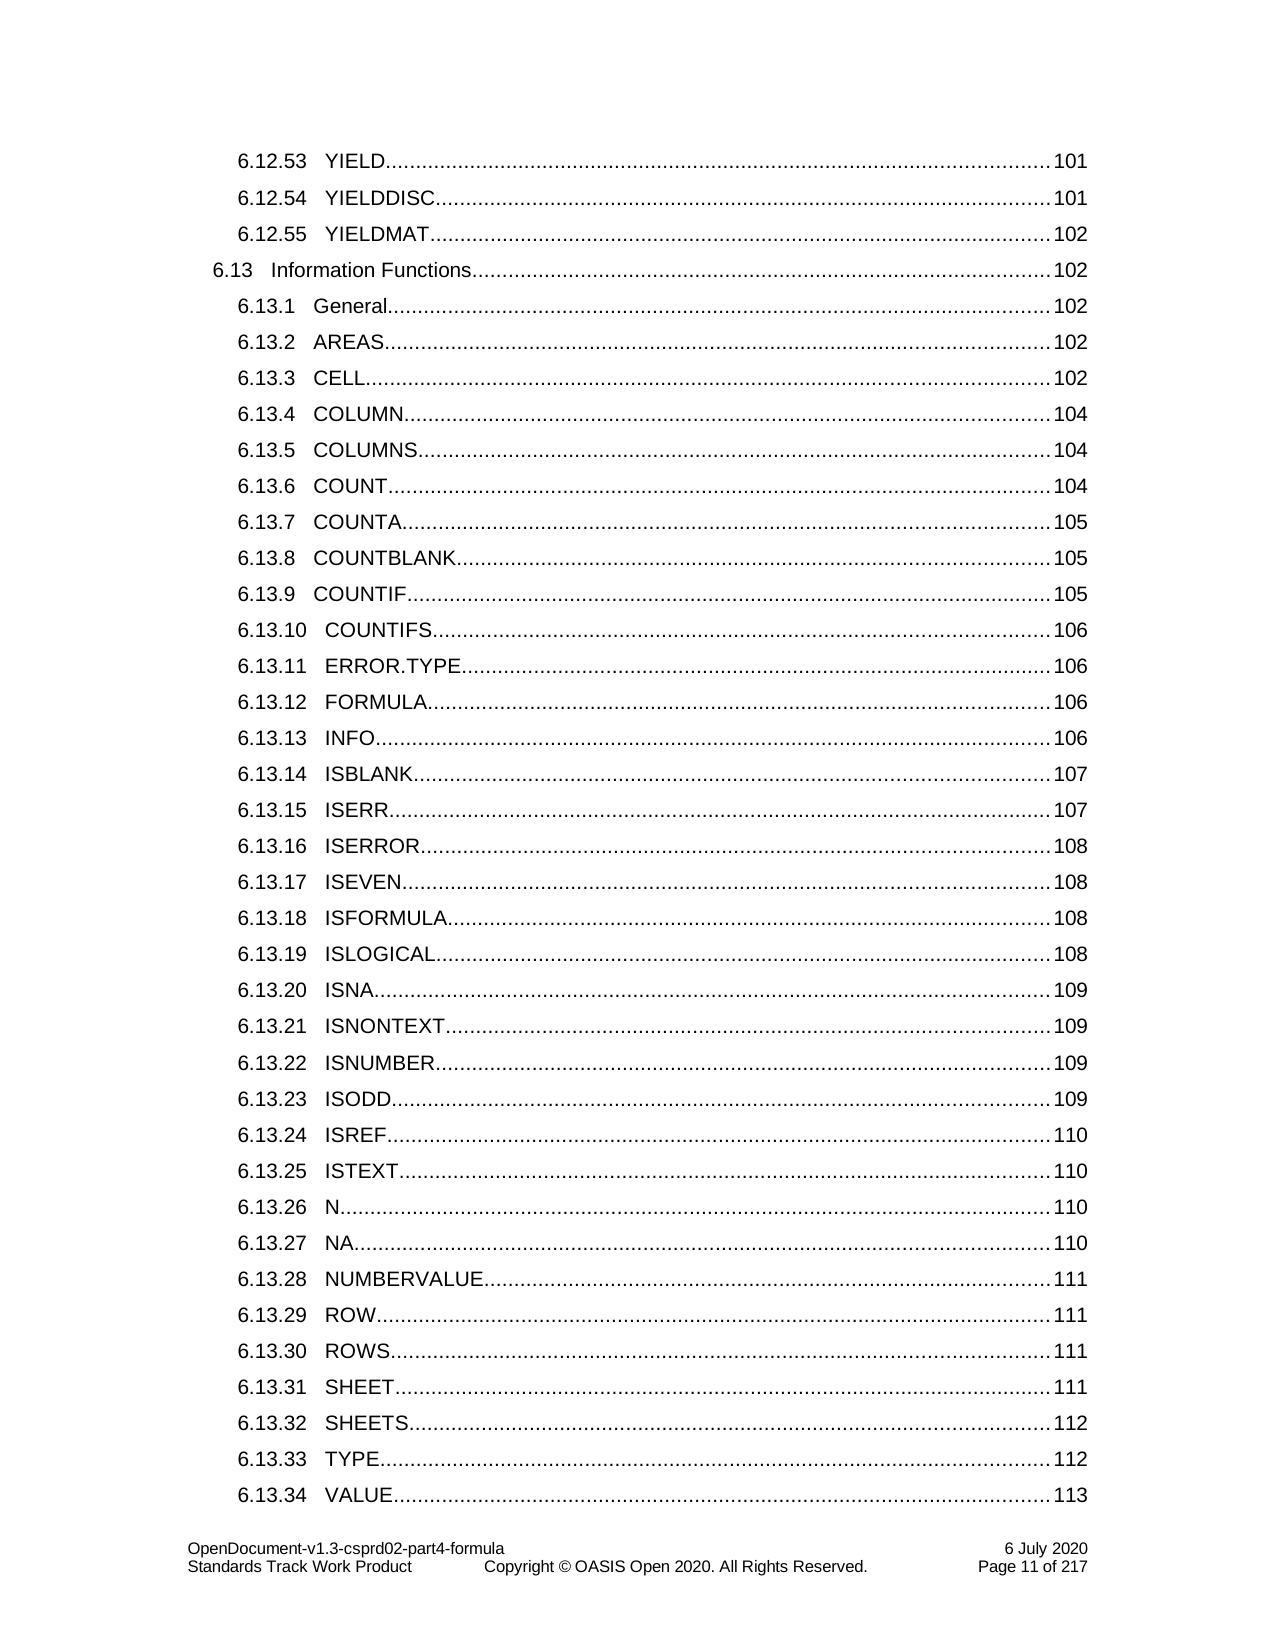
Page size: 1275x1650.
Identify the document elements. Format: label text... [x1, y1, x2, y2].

text 6.13.25 ISTEXT 110 [237, 1159, 1088, 1183]
text 6.13.14 ISBLANK 107 [237, 763, 1088, 786]
text 6.13.1 General 102 [237, 294, 1088, 318]
text 6.13.31 SHEET 111 [237, 1375, 1088, 1399]
text 6.13.13 INFO 106 [237, 727, 1088, 750]
text 6.13.26 N 110 [237, 1195, 1088, 1219]
text 6.13.18 ISFORMULA 108 [237, 907, 1088, 930]
text 6.13.16 ISERROR 108 [237, 835, 1088, 858]
text 6.12.54 YIELDDISC 101 [237, 186, 1088, 209]
text 6.13.5 COLUMNS 104 [237, 438, 1088, 462]
text 6.13.7 COUNTA 105 [237, 510, 1088, 534]
text 6.12.53 YIELD 101 [237, 150, 1088, 173]
text 6.13.4 COLUMN 104 [237, 402, 1088, 426]
text 6.13.32 SHEETS 112 [237, 1411, 1088, 1435]
text 6.13.22 ISNUMBER 109 [237, 1051, 1088, 1074]
text 6.13.23 ISODD 109 [237, 1087, 1088, 1111]
text 6.13.12 FORMULA 106 [237, 691, 1088, 714]
text 6.13.29 ROW 111 [237, 1303, 1088, 1327]
text 6.13.24 ISREF 110 [237, 1123, 1088, 1147]
text 6.12.55 YIELDMAT 102 [237, 222, 1088, 246]
text 6.13.6 COUNT 104 [237, 474, 1088, 498]
text 6.13.20 ISNA 109 [237, 979, 1088, 1002]
text 6.13.10 COUNTIFS 106 [237, 618, 1088, 642]
text 6.13.28 NUMBERVALUE 111 [237, 1267, 1088, 1291]
text 6.13.9 COUNTIF 105 [237, 582, 1088, 606]
text 6.13.19 ISLOGICAL 108 [237, 943, 1088, 966]
text 6.13.11 ERROR.TYPE 106 [237, 654, 1088, 678]
text 6.13.8 COUNTBLANK 105 [237, 546, 1088, 570]
text 6.13.34 VALUE 113 [237, 1483, 1088, 1507]
text 6.13.15 ISERR 107 [237, 799, 1088, 822]
text 6.13.30 ROWS 111 [237, 1339, 1088, 1363]
text 6.13.33 TYPE 112 [237, 1447, 1088, 1471]
text 6.13.17 ISEVEN 108 [237, 871, 1088, 894]
text 6.13 Information Functions 102 [212, 258, 1088, 282]
text 6.13.21 ISNONTEXT 109 [237, 1015, 1088, 1038]
text 6.13.27 NA 110 [237, 1231, 1088, 1255]
text 6.13.3 CELL 102 [237, 366, 1088, 390]
text 6.13.2 AREAS 102 [237, 330, 1088, 354]
